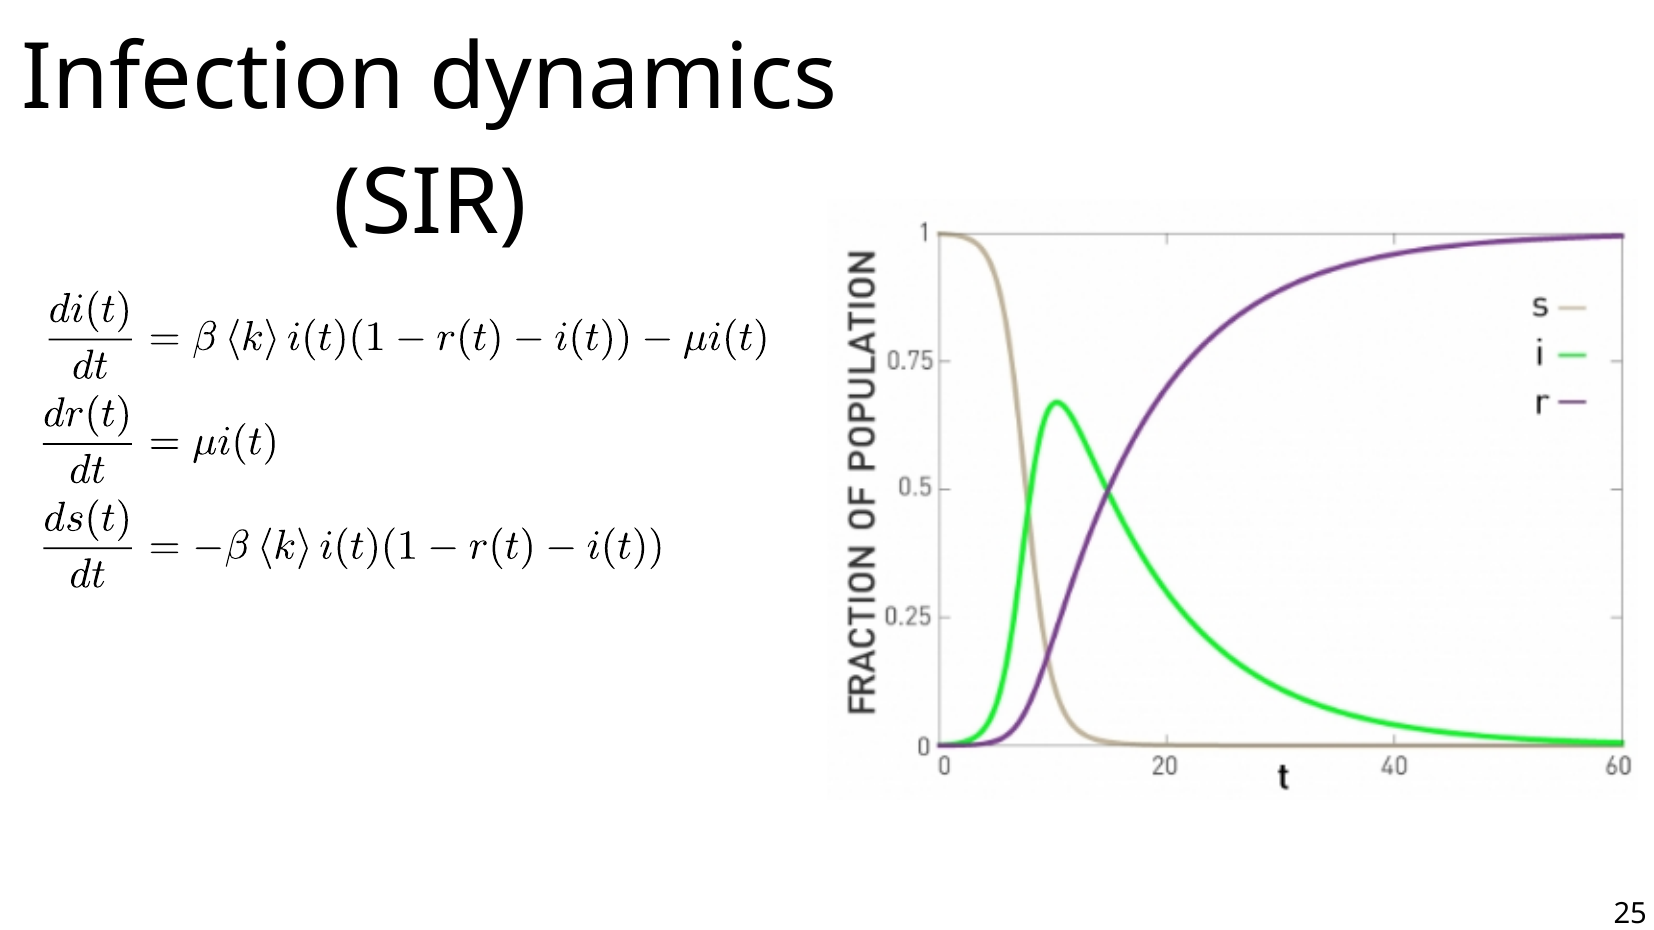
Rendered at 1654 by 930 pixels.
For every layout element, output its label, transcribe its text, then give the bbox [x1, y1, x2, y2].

picture [827, 199, 1638, 800]
text_box [42, 290, 770, 588]
title Infection dynamics (SIR) [17, 1, 843, 270]
